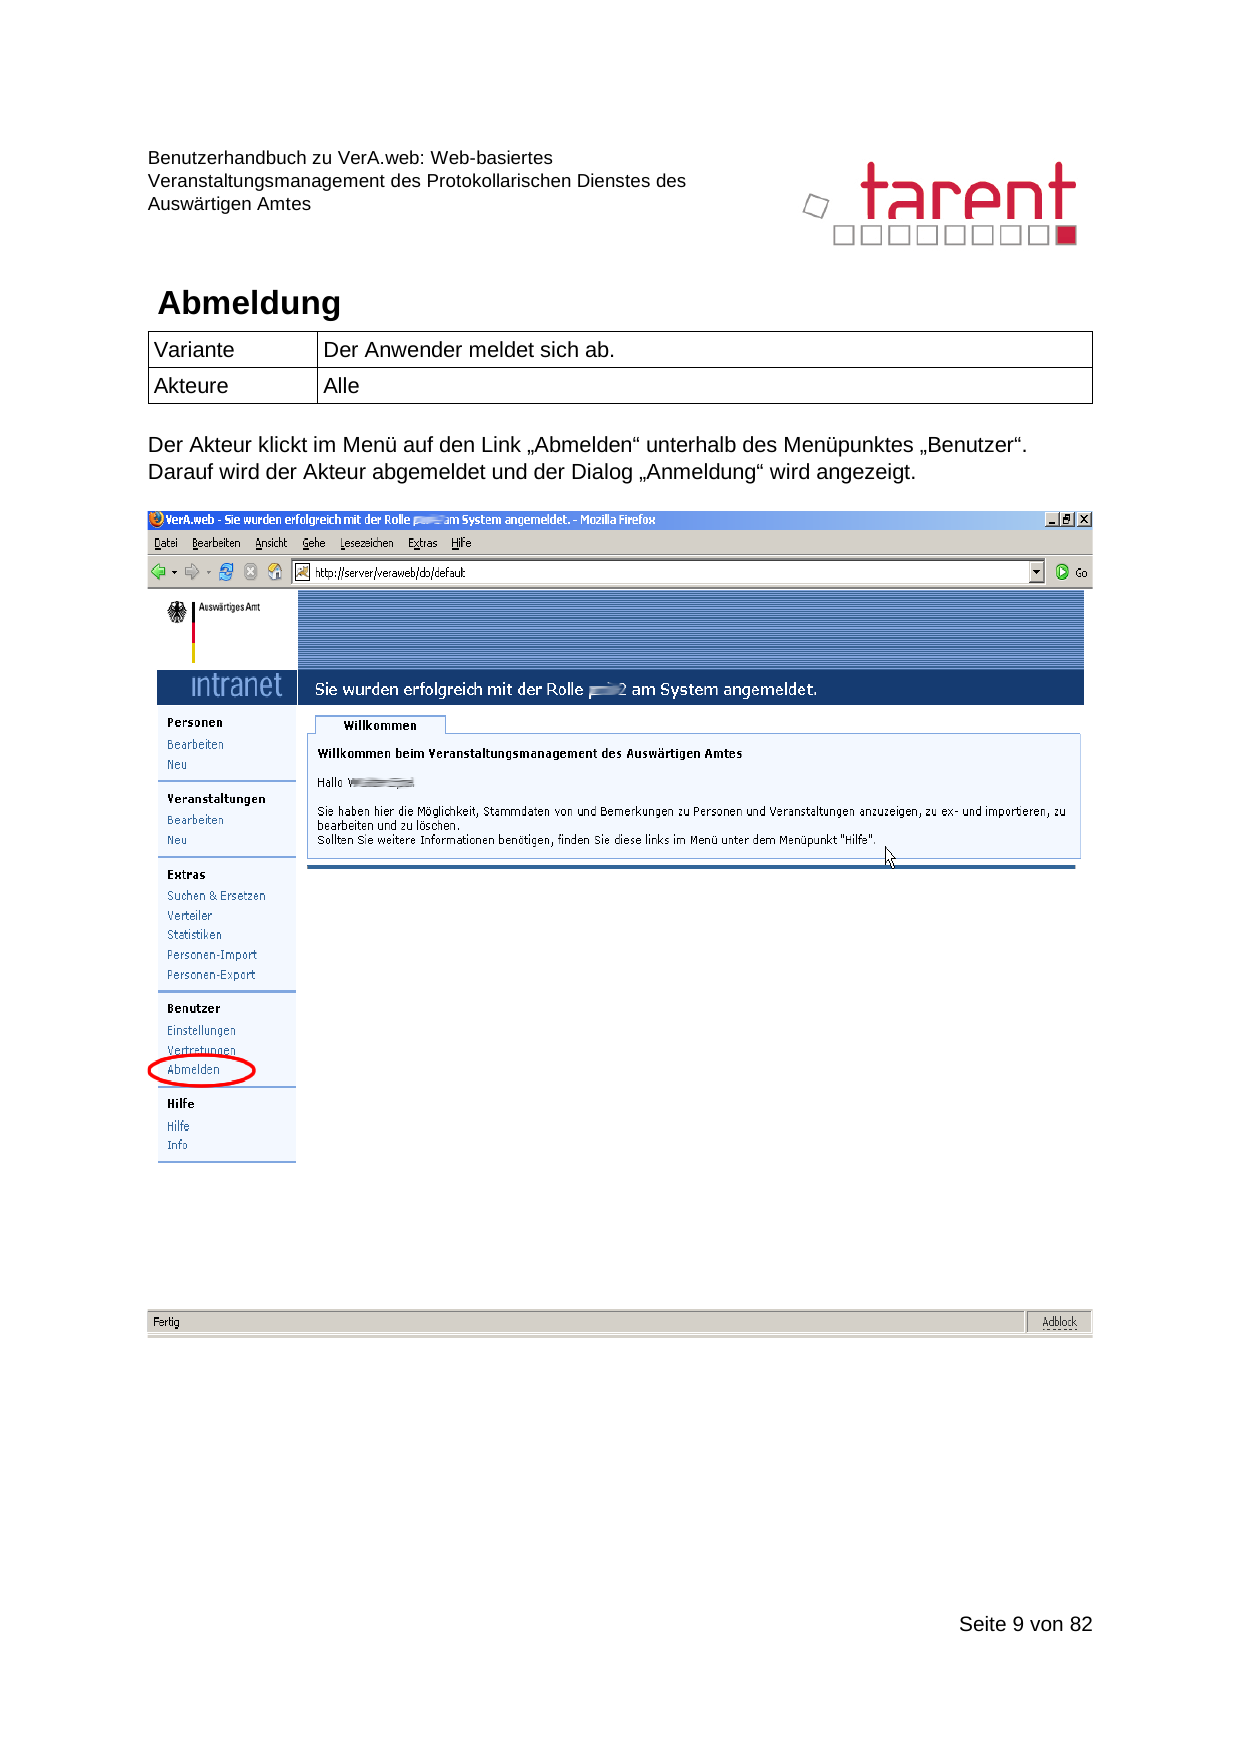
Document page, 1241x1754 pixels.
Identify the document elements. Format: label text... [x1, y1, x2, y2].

table_cell Akteure [149, 368, 317, 403]
picture [147, 511, 1093, 1338]
table_header Der Anwender meldet sich ab. [318, 332, 1092, 367]
table_cell Alle [318, 368, 1092, 403]
picture [790, 151, 1091, 255]
table_header Variante [149, 332, 317, 367]
subtitle Abmeldung [148, 284, 1092, 321]
text Der Akteur klickt im Menü auf den Link „Abmelden“ unterhalb des Menüpunktes „Benutzer“. Darauf wird der Akteur abgemeldet und der Dialog „Anmeldung“ wird angezeigt. [148, 406, 1092, 511]
